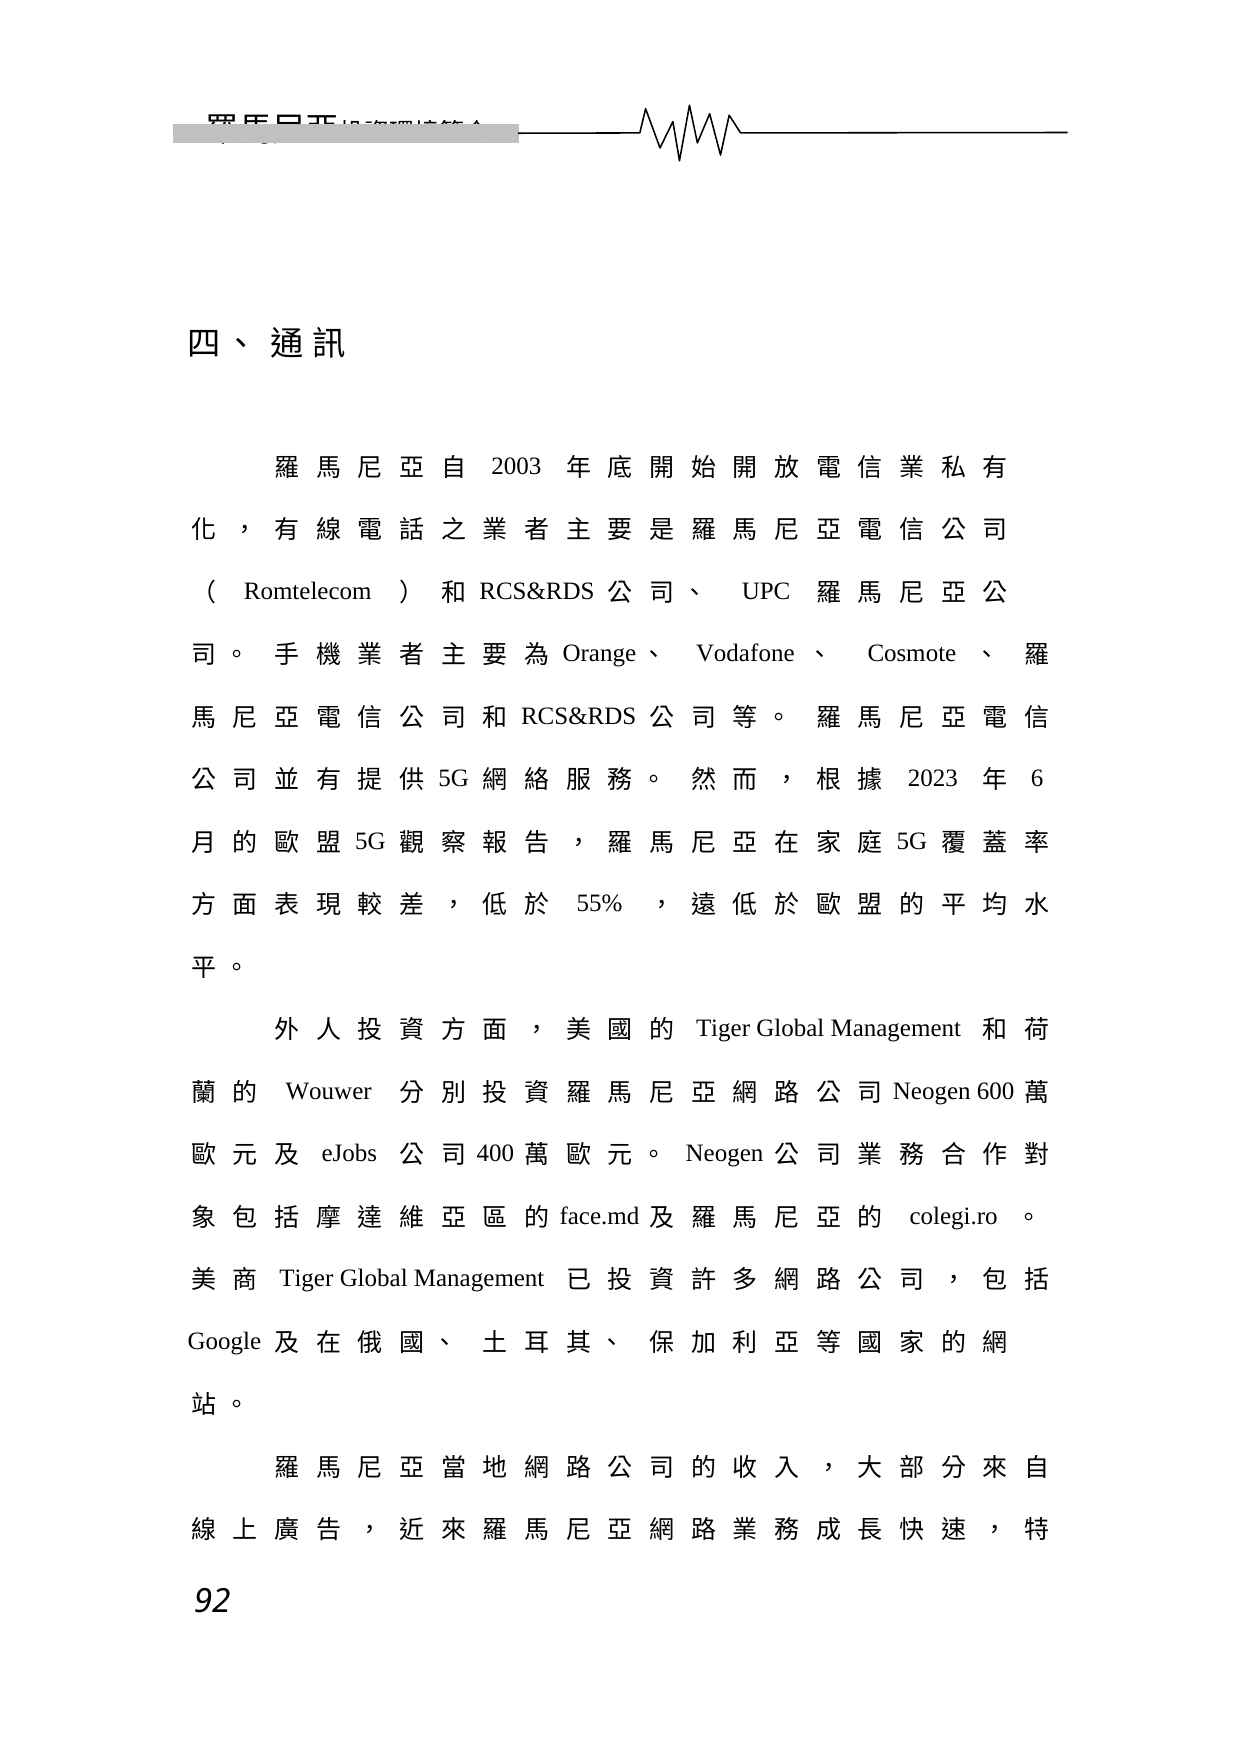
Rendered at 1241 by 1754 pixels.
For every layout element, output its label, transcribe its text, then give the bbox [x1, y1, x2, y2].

text 羅馬尼亞當地網路公司的收入，大部分來自線上廣告，近來羅馬尼亞網路業務成長快速，特 [183, 1424, 1058, 1549]
text 四、通訊 [183, 299, 1058, 361]
text 外人投資方面，美國的Tiger Global Management和荷蘭的Wouwer分別投資羅馬尼亞網路公司Neogen 600萬歐元及eJobs公司400萬歐元。Neogen公司業務合作對象包括摩達維亞區的face.md及羅馬尼亞的colegi.ro。美商Tiger Global Management已投資許多網路公司，包括Google及在俄國、土耳其、保加利亞等國家的網站。 [183, 986, 1058, 1424]
text 羅馬尼亞自2003年底開始開放電信業私有化，有線電話之業者主要是羅馬尼亞電信公司（Romtelecom）和RCS&RDS公司、UPC羅馬尼亞公司。手機業者主要為Orange、Vodafone、Cosmote、羅馬尼亞電信公司和RCS&RDS公司等。羅馬尼亞電信公司並有提供5G網絡服務。然而，根據2023年6月的歐盟5G觀察報告，羅馬尼亞在家庭5G覆蓋率方面表現較差，低於55%，遠低於歐盟的平均水平。 [183, 424, 1058, 986]
